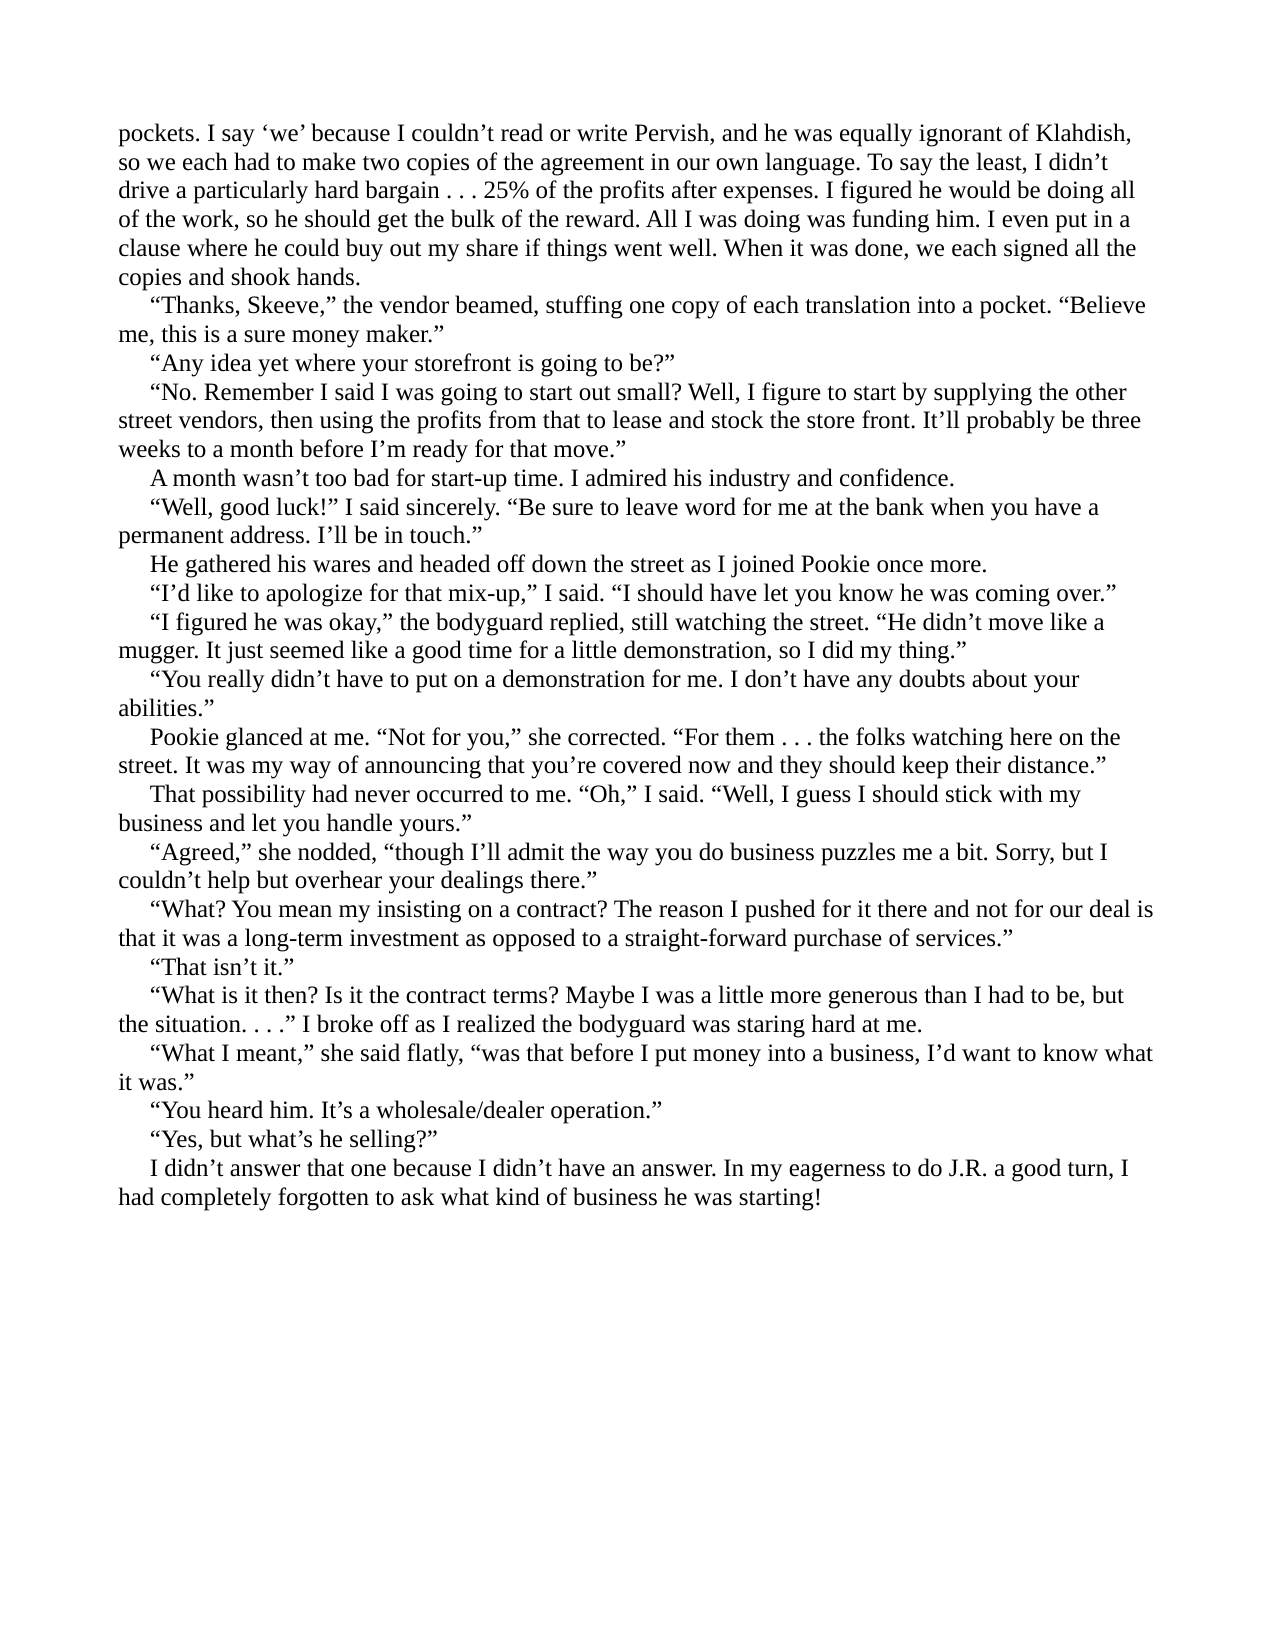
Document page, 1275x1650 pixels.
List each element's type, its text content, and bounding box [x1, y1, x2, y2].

text “Agreed,” she nodded, “though I’ll admit the way you do business puzzles me a bit. Sorry, but I couldn’t help but overhear your dealings there.” [118, 837, 1157, 894]
text “Thanks, Skeeve,” the vendor beamed, stuffing one copy of each translation into a pocket. “Believe me, this is a sure money maker.” [118, 291, 1157, 348]
text “No. Remember I said I was going to start out small? Well, I figure to start by supplying the other street vendors, then using the profits from that to lease and stock the store front. It’ll probably be three weeks to a month before I’m ready for that move.” [118, 377, 1157, 463]
text Pookie glanced at me. “Not for you,” she corrected. “For them . . . the folks watching here on the street. It was my way of announcing that you’re covered now and they should keep their distance.” [118, 722, 1157, 779]
text “I figured he was okay,” the bodyguard replied, still watching the street. “He didn’t move like a mugger. It just seemed like a good time for a little demonstration, so I did my thing.” [118, 607, 1157, 664]
text “Any idea yet where your storefront is going to be?” [118, 348, 1157, 377]
text “That isn’t it.” [118, 952, 1157, 981]
text That possibility had never occurred to me. “Oh,” I said. “Well, I guess I should stick with my business and let you handle yours.” [118, 779, 1157, 837]
text “You heard him. It’s a wholesale/dealer operation.” [118, 1096, 1157, 1124]
text “What is it then? Is it the contract terms? Maybe I was a little more generous than I had to be, but the situation. . . .” I broke off as I realized the bodyguard was staring hard at me. [118, 981, 1157, 1038]
text “Well, good luck!” I said sincerely. “Be sure to leave word for me at the bank when you have a permanent address. I’ll be in touch.” [118, 492, 1157, 549]
text “What I meant,” she said flatly, “was that before I put money into a business, I’d want to know what it was.” [118, 1038, 1157, 1096]
text He gathered his wares and headed off down the street as I joined Pookie once more. [118, 549, 1157, 578]
text “You really didn’t have to put on a demonstration for me. I don’t have any doubts about your abilities.” [118, 664, 1157, 722]
text pockets. I say ‘we’ because I couldn’t read or write Pervish, and he was equally ignorant of Klahdish, so we each had to make two copies of the agreement in our own language. To say the least, I didn’t drive a particularly hard bargain . . . 25% of the profits after expenses. I figured he would be doing all of the work, so he should get the bulk of the reward. All I was doing was funding him. I even put in a clause where he could buy out my share if things went well. When it was done, we each signed all the copies and shook hands. [118, 118, 1157, 291]
text I didn’t answer that one because I didn’t have an answer. In my eagerness to do J.R. a good turn, I had completely forgotten to ask what kind of business he was starting! [118, 1153, 1157, 1211]
text A month wasn’t too bad for start-up time. I admired his industry and confidence. [118, 463, 1157, 492]
text “Yes, but what’s he selling?” [118, 1124, 1157, 1153]
text “What? You mean my insisting on a contract? The reason I pushed for it there and not for our deal is that it was a long-term investment as opposed to a straight-forward purchase of services.” [118, 894, 1157, 952]
text “I’d like to apologize for that mix-up,” I said. “I should have let you know he was coming over.” [118, 578, 1157, 607]
